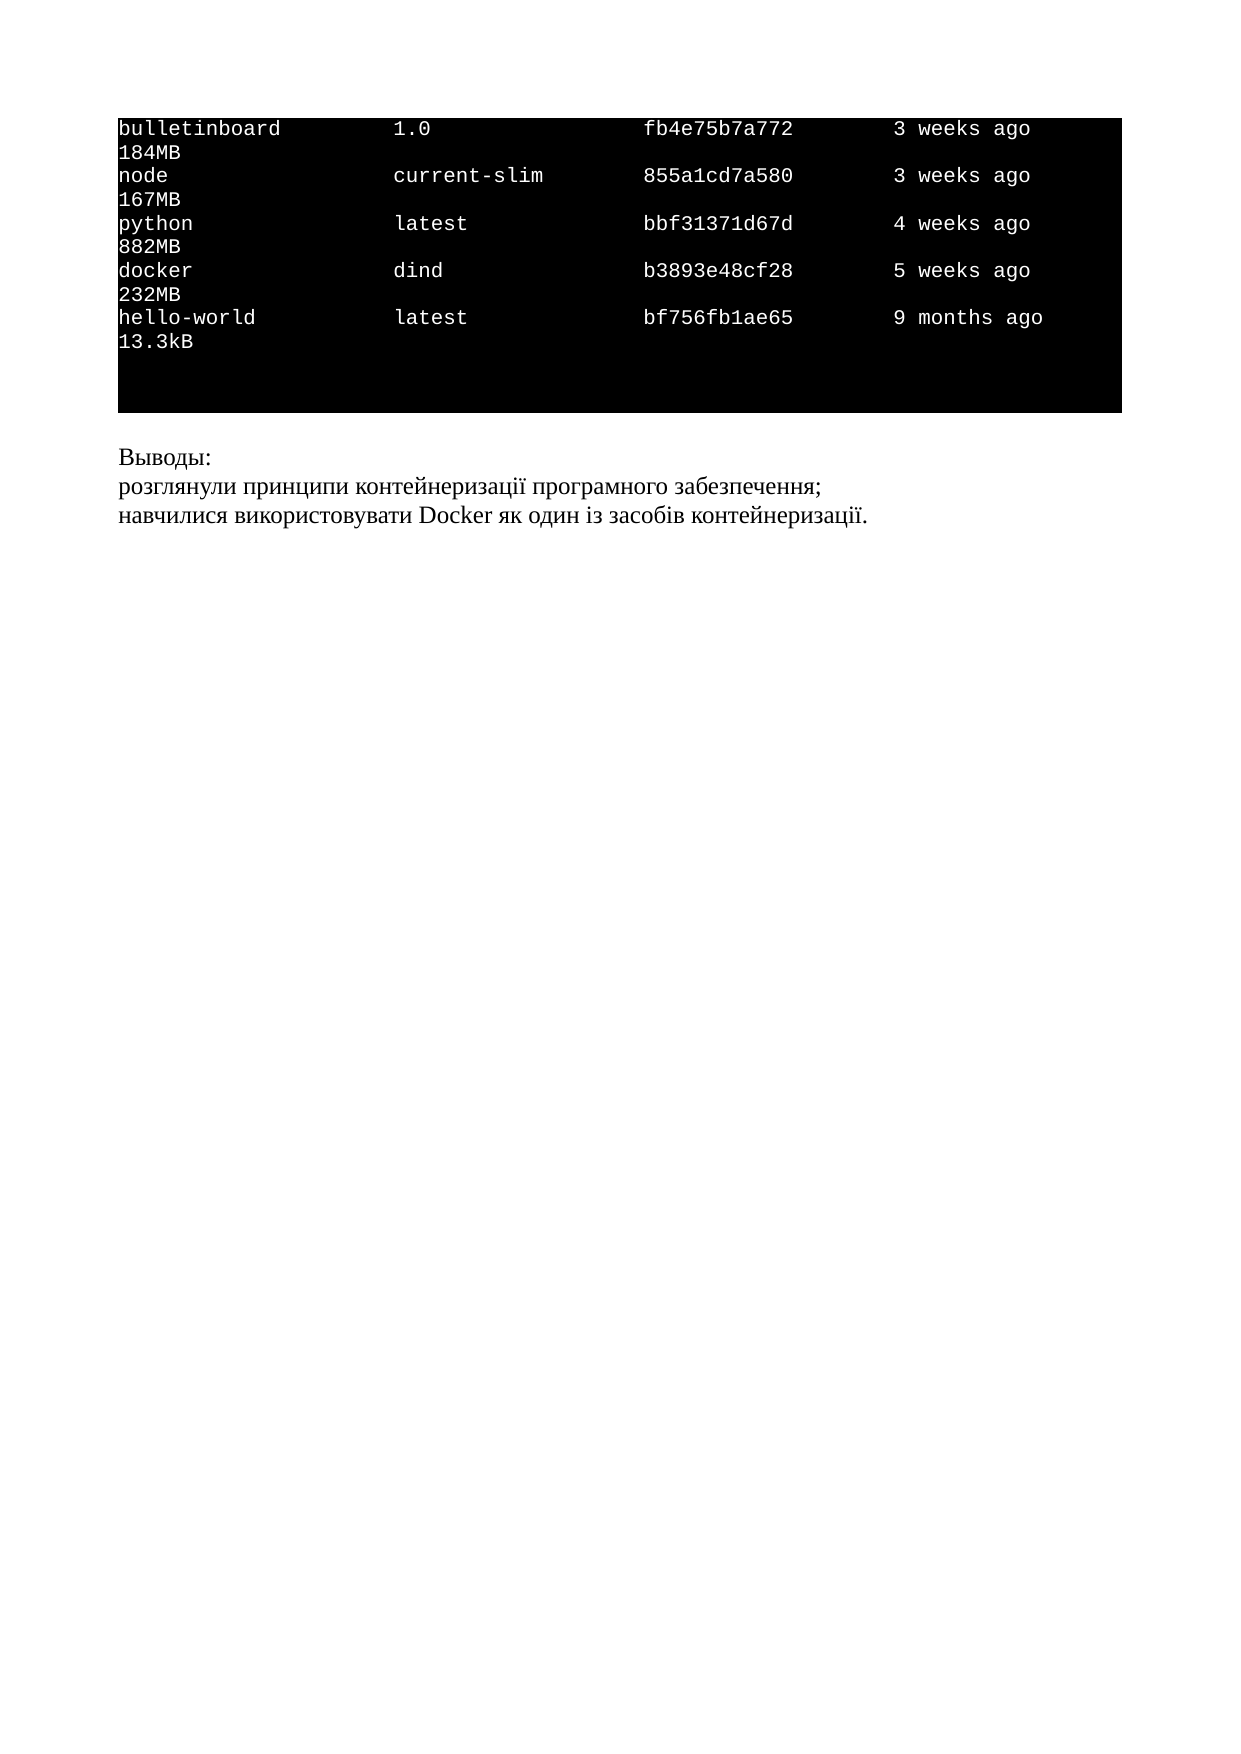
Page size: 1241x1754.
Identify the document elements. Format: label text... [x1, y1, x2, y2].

text node current-slim 855a1cd7a580 3 weeks ago 167MB [118, 165, 1122, 213]
text hello-world latest bf756fb1ae65 9 months ago 13.3kB [118, 307, 1122, 354]
text Выводы: розглянули принципи контейнеризації програмного забезпечення; навчилися використовувати Docker як один із засобів контейнеризації. [118, 442, 1122, 528]
text bulletinboard 1.0 fb4e75b7a772 3 weeks ago 184MB [118, 118, 1122, 165]
text python latest bbf31371d67d 4 weeks ago 882MB [118, 213, 1122, 260]
text docker dind b3893e48cf28 5 weeks ago 232MB [118, 260, 1122, 307]
